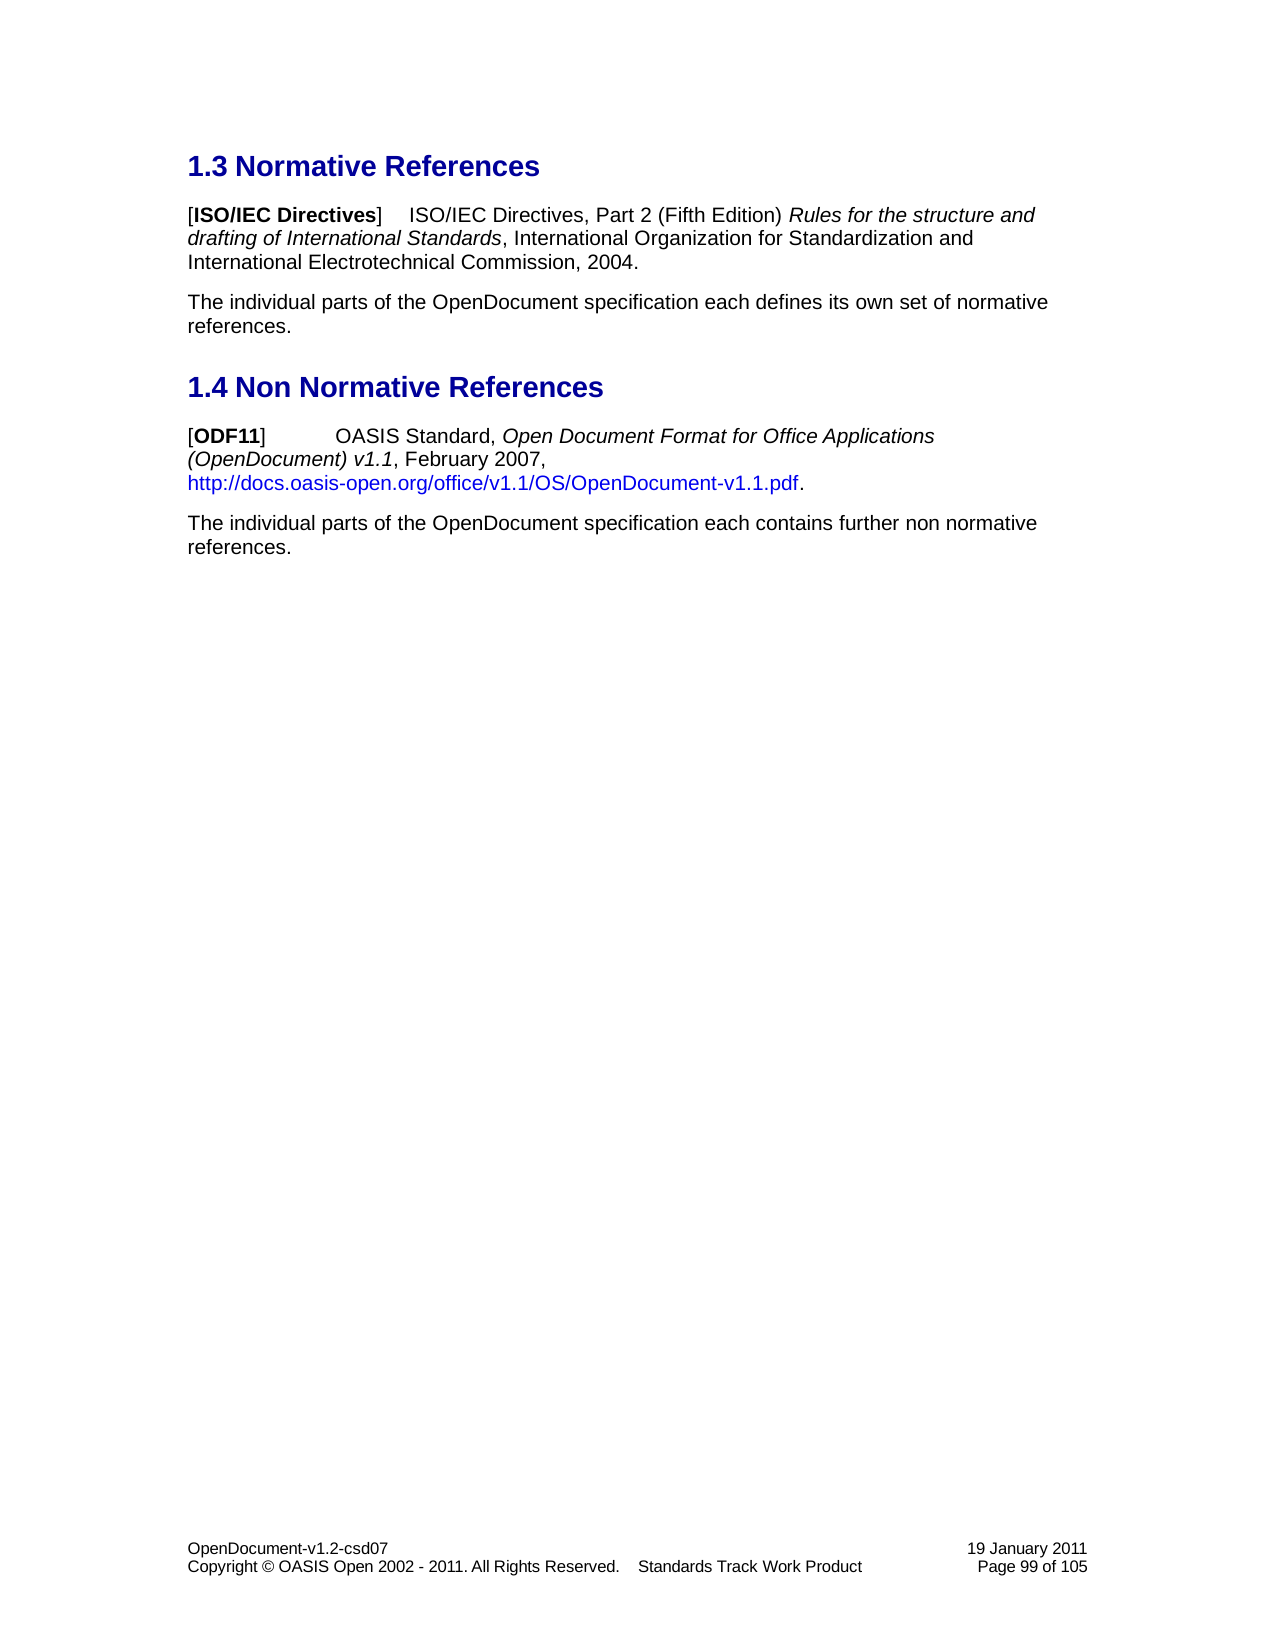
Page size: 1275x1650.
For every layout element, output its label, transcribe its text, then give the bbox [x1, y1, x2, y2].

text [ISO/IEC Directives] ISO/IEC Directives, Part 2 (Fifth Edition) Rules for the structure and drafting of International Standards, International Organization for Standardization and International Electrotechnical Commission, 2004. [187, 203, 1088, 274]
subtitle Non Normative References [187, 371, 1088, 403]
text [ODF11] OASIS Standard, Open Document Format for Office Applications (OpenDocument) v1.1, February 2007, http://docs.oasis-open.org/office/v1.1/OS/OpenDocument-v1.1.pdf. [187, 424, 1088, 495]
text The individual parts of the OpenDocument specification each contains further non normative references. [187, 512, 1088, 559]
subtitle Normative References [187, 150, 1088, 182]
text The individual parts of the OpenDocument specification each defines its own set of normative references. [187, 291, 1088, 338]
